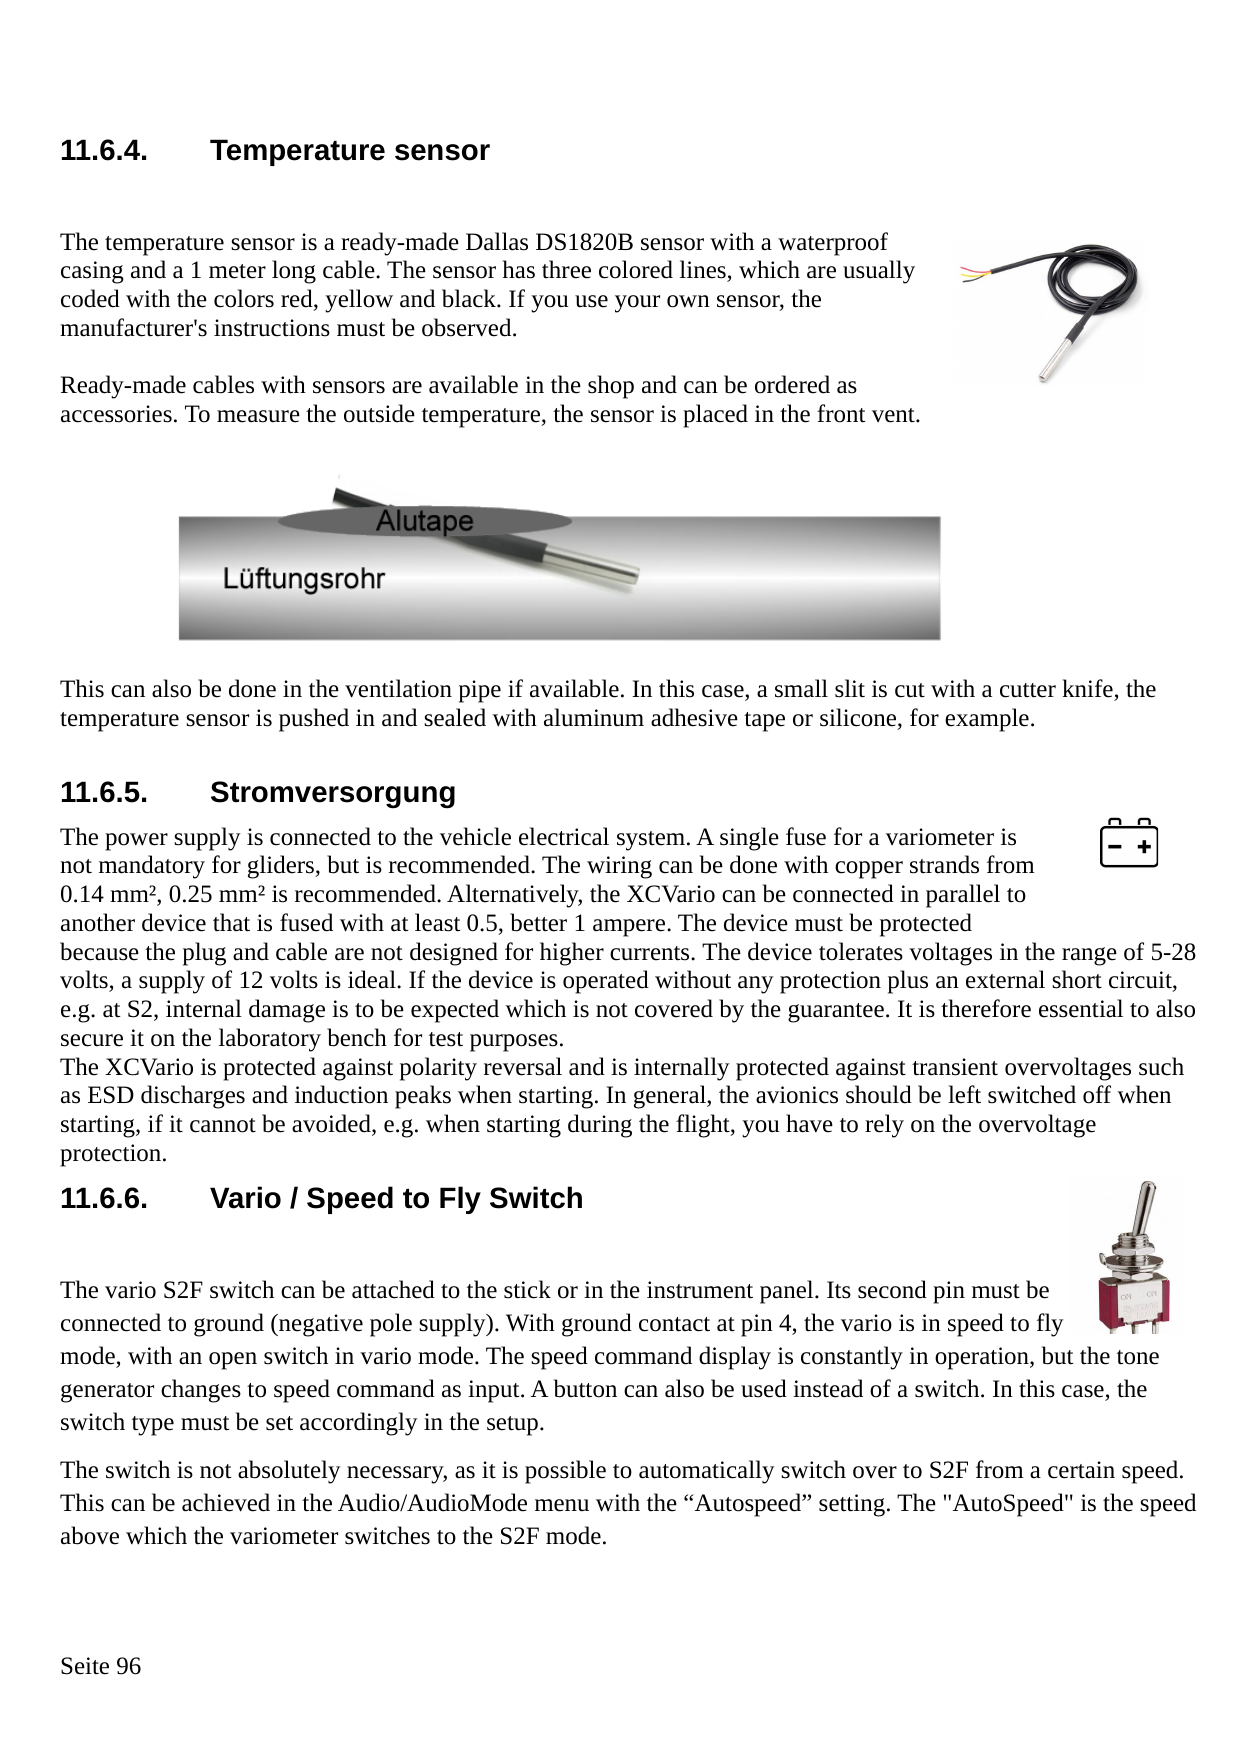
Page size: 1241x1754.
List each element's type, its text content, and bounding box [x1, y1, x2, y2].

subtitle [1185, 1181, 1207, 1215]
text The vario S2F switch can be attached to the stick or in the instrument panel. Its second pin must be connected to ground (negative pole supply). With ground contact at pin 4, the vario is in speed to fly mode, with an open switch in vario mode. The speed command display is constantly in operation, but the tone generator changes to speed command as input. A button can also be used instead of a switch. In this case, the switch type must be set accordingly in the setup. [60, 1275, 1207, 1436]
subtitle Stromversorgung [60, 775, 1207, 809]
text The switch is not absolutely necessary, as it is possible to automatically switch over to S2F from a certain speed. This can be achieved in the Audio/AudioMode menu with the “Autospeed” setting. The "AutoSpeed" is the speed above which the variometer switches to the S2F mode. [60, 1455, 1207, 1549]
text The power supply is connected to the vehicle electrical system. A single fuse for a variometer is not mandatory for gliders, but is recommended. The wiring can be done with copper strands from 0.14 mm², 0.25 mm² is recommended. Alternatively, the XCVario can be connected in parallel to another device that is fused with at least 0.5, better 1 ampere. The device must be protected because the plug and cable are not designed for higher currents. The device tolerates voltages in the range of 5-28 volts, a supply of 12 volts is ideal. If the device is operated without any protection plus an external short circuit, e.g. at S2, internal damage is to be expected which is not covered by the guarantee. It is therefore essential to also secure it on the laboratory bench for test purposes. The XCVario is protected against polarity reversal and is internally protected against transient overvoltages such as ESD discharges and induction peaks when starting. In general, the avionics should be left switched off when starting, if it cannot be avoided, e.g. when starting during the flight, you have to rely on the overvoltage protection. [60, 822, 1207, 1167]
subtitle Temperature sensor [60, 133, 1207, 166]
subtitle Vario / Speed to Fly Switch [60, 1181, 1070, 1215]
picture [1070, 1176, 1185, 1334]
text Ready-made cables with sensors are available in the shop and can be ordered as accessories. To measure the outside temperature, the sensor is placed in the front vent. [60, 370, 1207, 428]
picture [954, 239, 1149, 387]
picture [159, 464, 961, 675]
picture [1100, 813, 1159, 872]
text The temperature sensor is a ready-made Dallas DS1820B sensor with a waterproof casing and a 1 meter long cable. The sensor has three colored lines, which are usually coded with the colors red, yellow and black. If you use your own sensor, the manufacturer's instructions must be observed. [60, 227, 1207, 342]
text This can also be done in the ventilation pipe if available. In this case, a small slit is cut with a cutter knife, the temperature sensor is pushed in and sealed with aluminum adhesive tape or silicone, for example. [60, 457, 1207, 732]
